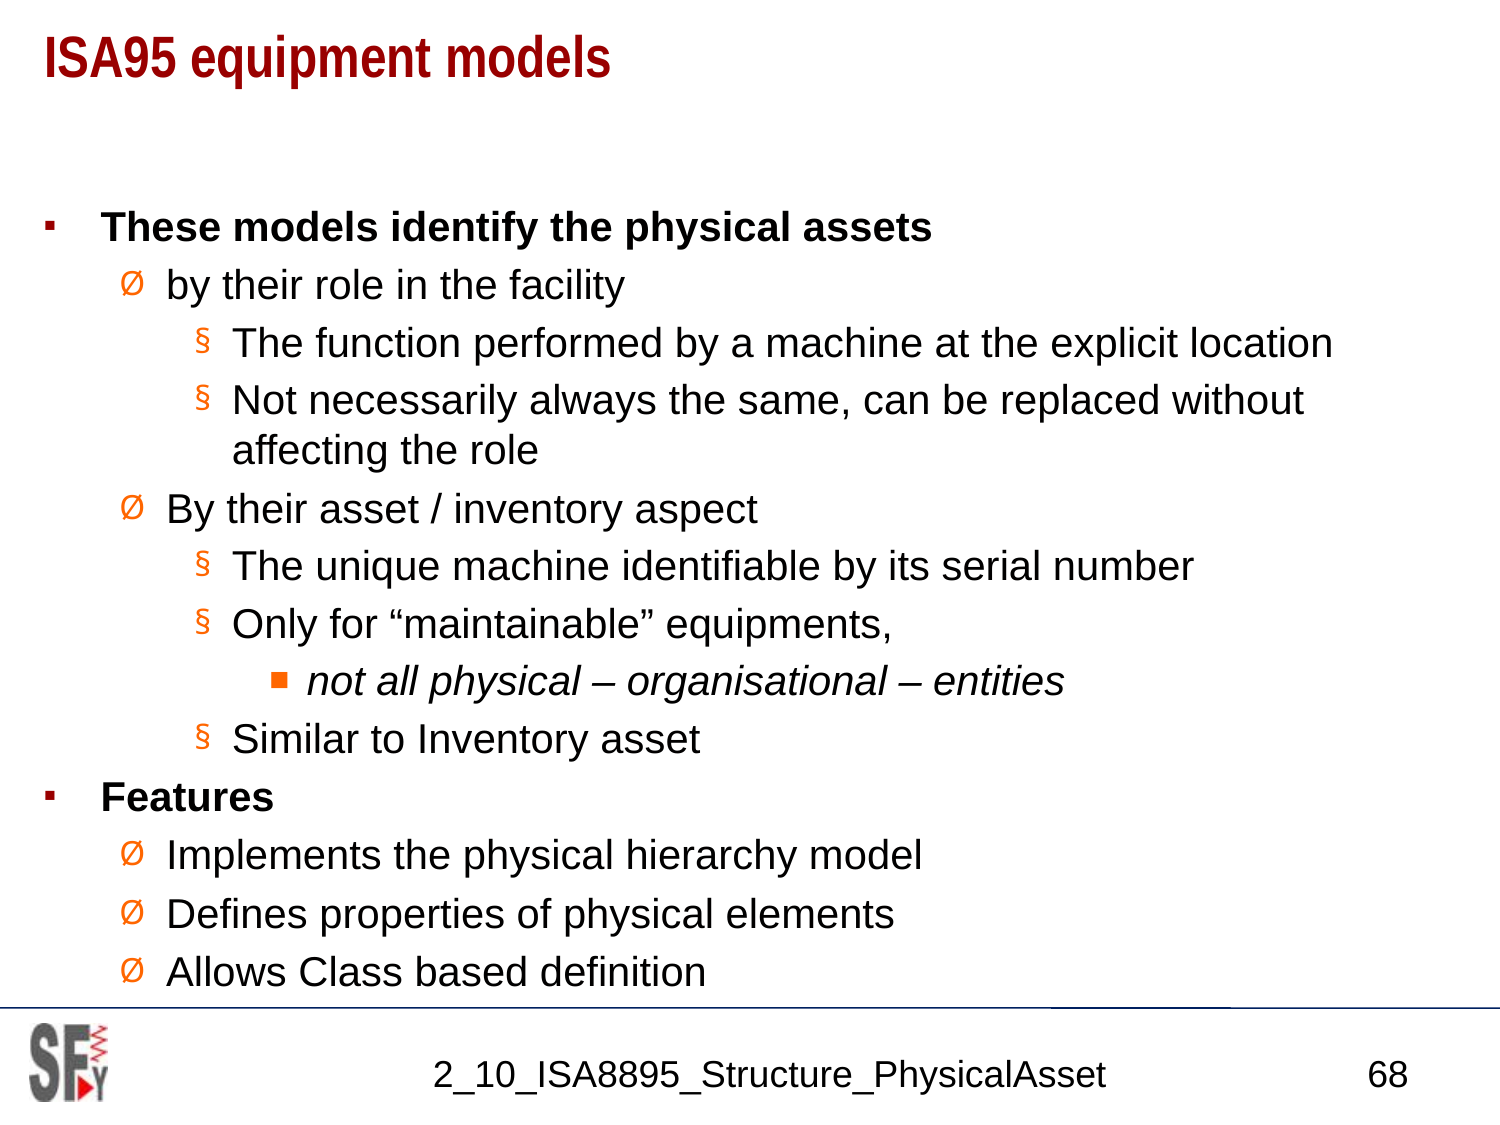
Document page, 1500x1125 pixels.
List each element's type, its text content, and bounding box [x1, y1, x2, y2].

title ISA95 equipment models [29, 12, 1471, 138]
list These models identify the physical assets by their role in the facility The function performed by a machine at the explicit location Not necessarily always the same, can be replaced without affecting the role By their asset / inventory aspect The unique machine identifiable by its serial number Only for “maintainable” equipments, not all physical – organisational – entities Similar to Inventory asset Features Implements the physical hierarchy model Defines properties of physical elements Allows Class based definition [29, 184, 1471, 988]
picture [29, 1023, 108, 1102]
footer 2_10_ISA8895_Structure_PhysicalAsset [417, 1034, 1352, 1103]
slide_number [1352, 1034, 1490, 1103]
